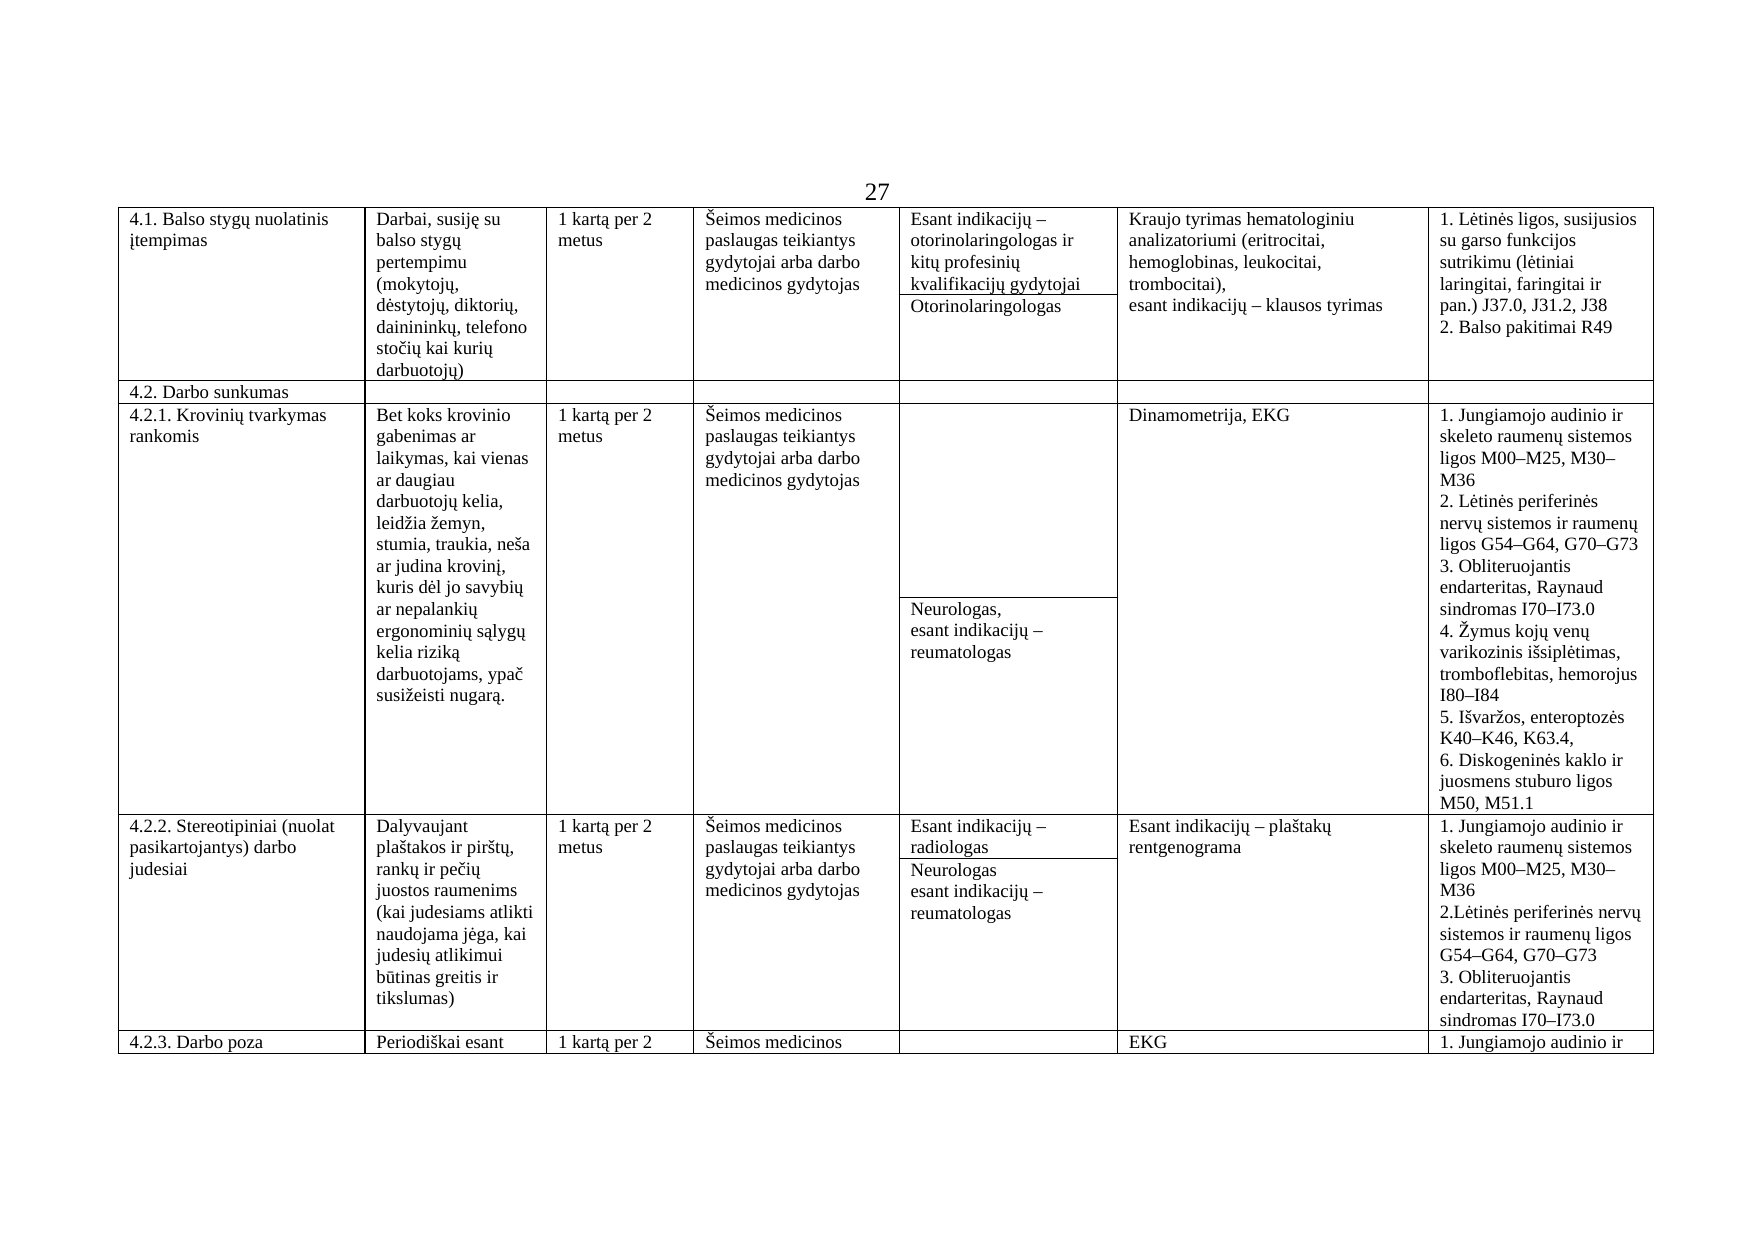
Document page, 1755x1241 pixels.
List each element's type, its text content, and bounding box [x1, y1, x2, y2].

table_cell Esant indikacijų – plaštakų rentgenograma [1118, 815, 1428, 1030]
table_cell Esant indikacijų – otorinolaringologas ir kitų profesinių kvalifikacijų gydytojai [900, 208, 1117, 294]
table_cell Darbai, susiję su balso stygų pertempimu (mokytojų, dėstytojų, diktorių, dainininkų, telefono stočių kai kurių darbuotojų) [366, 208, 546, 380]
table_cell [547, 381, 693, 403]
table_cell Šeimos medicinos paslaugas teikiantys gydytojai arba darbo medicinos gydytojas [694, 404, 899, 813]
table_cell EKG [1118, 1031, 1428, 1053]
table_cell 1 kartą per 2 [547, 1031, 693, 1053]
table_cell [900, 404, 1117, 597]
table_cell Neurologas esant indikacijų – reumatologas [900, 859, 1117, 1030]
table_cell [1118, 381, 1428, 403]
table_cell 1. Lėtinės ligos, susijusios su garso funkcijos sutrikimu (lėtiniai laringitai, faringitai ir pan.) J37.0, J31.2, J38 2. Balso pakitimai R49 [1429, 208, 1653, 380]
table_cell 1 kartą per 2 metus [547, 208, 693, 380]
table_cell [1429, 381, 1653, 403]
table_cell 4.2.3. Darbo poza [119, 1031, 364, 1053]
table_cell Šeimos medicinos paslaugas teikiantys gydytojai arba darbo medicinos gydytojas [694, 815, 899, 1030]
table_cell 4.1. Balso stygų nuolatinis įtempimas [119, 208, 364, 380]
table_cell 1. Jungiamojo audinio ir skeleto raumenų sistemos ligos M00–M25, M30–M36 2.Lėtinės periferinės nervų sistemos ir raumenų ligos G54–G64, G70–G73 3. Obliteruojantis endarteritas, Raynaud sindromas I70–I73.0 [1429, 815, 1653, 1030]
table_cell Dalyvaujant plaštakos ir pirštų, rankų ir pečių juostos raumenims (kai judesiams atlikti naudojama jėga, kai judesių atlikimui būtinas greitis ir tikslumas) [366, 815, 546, 1030]
table_cell Šeimos medicinos paslaugas teikiantys gydytojai arba darbo medicinos gydytojas [694, 208, 899, 380]
table_cell 1. Jungiamojo audinio ir [1429, 1031, 1653, 1053]
table_cell 4.2.2. Stereotipiniai (nuolat pasikartojantys) darbo judesiai [119, 815, 364, 1030]
table_cell 1 kartą per 2 metus [547, 404, 693, 813]
table_cell Esant indikacijų – radiologas [900, 815, 1117, 858]
table_cell [366, 381, 546, 403]
table_cell Otorinolaringologas [900, 295, 1117, 380]
table_cell 1 kartą per 2 metus [547, 815, 693, 1030]
table_cell [900, 381, 1117, 403]
table_cell Bet koks krovinio gabenimas ar laikymas, kai vienas ar daugiau darbuotojų kelia, leidžia žemyn, stumia, traukia, neša ar judina krovinį, kuris dėl jo savybių ar nepalankių ergonominių sąlygų kelia riziką darbuotojams, ypač susižeisti nugarą. [366, 404, 546, 813]
table_cell Šeimos medicinos [694, 1031, 899, 1053]
table_cell Periodiškai esant [366, 1031, 546, 1053]
table_cell Kraujo tyrimas hematologiniu analizatoriumi (eritrocitai, hemoglobinas, leukocitai, trombocitai), esant indikacijų – klausos tyrimas [1118, 208, 1428, 380]
table_cell 4.2.1. Krovinių tvarkymas rankomis [119, 404, 364, 813]
table_cell Neurologas, esant indikacijų – reumatologas [900, 598, 1117, 813]
table_cell 4.2. Darbo sunkumas [119, 381, 364, 403]
table_cell 1. Jungiamojo audinio ir skeleto raumenų sistemos ligos M00–M25, M30–M36 2. Lėtinės periferinės nervų sistemos ir raumenų ligos G54–G64, G70–G73 3. Obliteruojantis endarteritas, Raynaud sindromas I70–I73.0 4. Žymus kojų venų varikozinis išsiplėtimas, tromboflebitas, hemorojus I80–I84 5. Išvaržos, enteroptozės K40–K46, K63.4, 6. Diskogeninės kaklo ir juosmens stuburo ligos M50, M51.1 [1429, 404, 1653, 813]
table_cell [900, 1031, 1117, 1053]
table_cell [694, 381, 899, 403]
table_cell Dinamometrija, EKG [1118, 404, 1428, 813]
